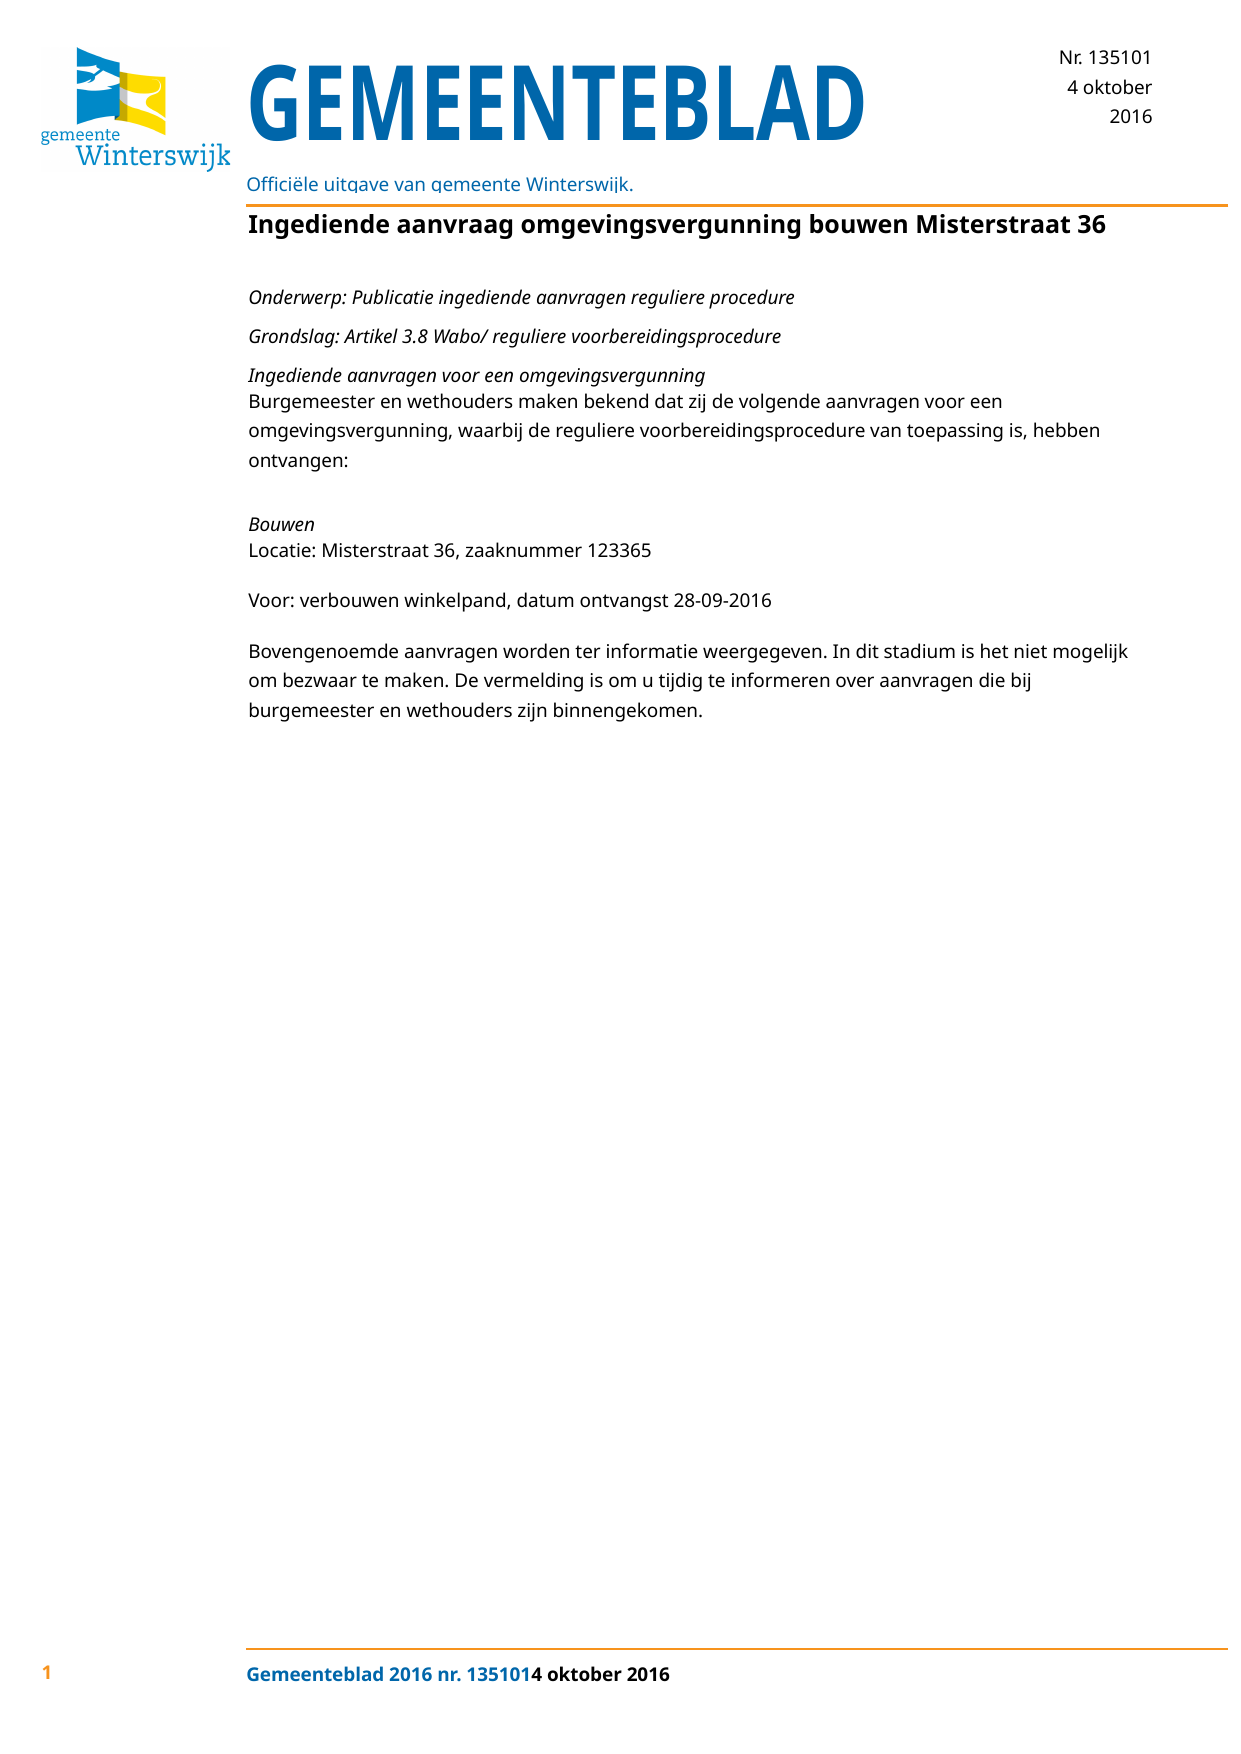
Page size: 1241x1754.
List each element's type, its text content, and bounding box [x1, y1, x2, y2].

text Onderwerp: Publicatie ingediende aanvragen reguliere procedure [248, 284, 1152, 309]
text Burgemeester en wethouders maken bekend dat zij de volgende aanvragen voor een omgevingsvergunning, waarbij de reguliere voorbereidingsprocedure van toepassing is, hebben ontvangen: [248, 388, 1152, 473]
picture [41, 47, 231, 172]
text Ingediende aanvraag omgevingsvergunning bouwen Misterstraat 36 [248, 207, 1152, 241]
picture [225, 153, 231, 162]
text Voor: verbouwen winkelpand, datum ontvangst 28-09-2016 [248, 587, 1152, 613]
text Bovengenoemde aanvragen worden ter informatie weergegeven. In dit stadium is het niet mogelijk om bezwaar te maken. De vermelding is om u tijdig te informeren over aanvragen die bij burgemeester en wethouders zijn binnengekomen. [248, 638, 1152, 723]
text Ingediende aanvragen voor een omgevingsvergunning [248, 362, 1152, 388]
text Locatie: Misterstraat 36, zaaknummer 123365 [248, 537, 1152, 563]
text Grondslag: Artikel 3.8 Wabo/ reguliere voorbereidingsprocedure [248, 323, 1152, 349]
text Bouwen [248, 511, 1152, 537]
